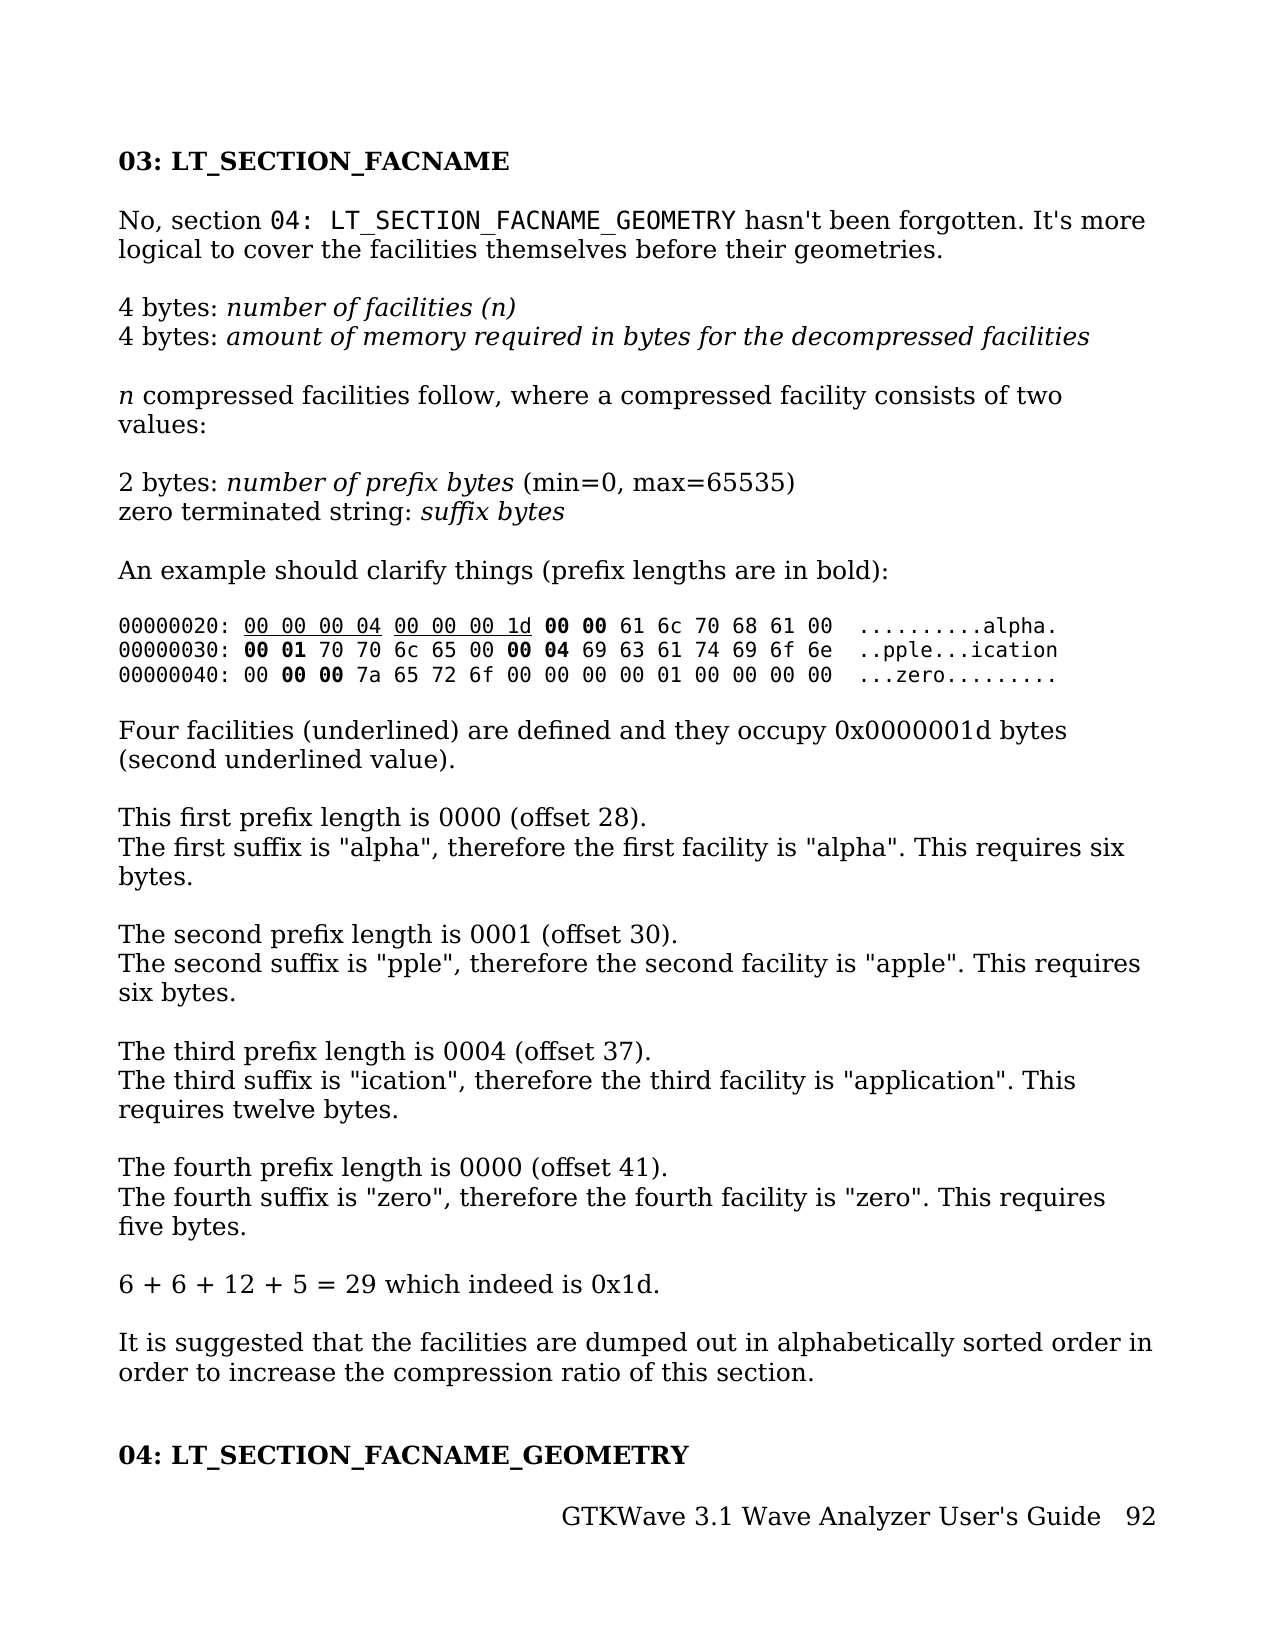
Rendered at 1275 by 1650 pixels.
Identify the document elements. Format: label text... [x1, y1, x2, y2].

text 04: LT_SECTION_FACNAME_GEOMETRY [118, 1441, 1157, 1471]
text 03: LT_SECTION_FACNAME No, section 04: LT_SECTION_FACNAME_GEOMETRY hasn't been forgotten. It's more logical to cover the facilities themselves before their geometries. 4 bytes: number of facilities (n) 4 bytes: amount of memory required in bytes for the decompressed facilities n compressed facilities follow, where a compressed facility consists of two values: 2 bytes: number of prefix bytes (min=0, max=65535) zero terminated string: suffix bytes An example should clarify things (prefix lengths are in bold): 00000020: 00 00 00 04 00 00 00 1d 00 00 61 6c 70 68 61 00 ..........alpha. 00000030: 00 01 70 70 6c 65 00 00 04 69 63 61 74 69 6f 6e ..pple...ication 00000040: 00 00 00 7a 65 72 6f 00 00 00 00 01 00 00 00 00 ...zero......... Four facilities (underlined) are defined and they occupy 0x0000001d bytes (second underlined value). This first prefix length is 0000 (offset 28). The first suffix is "alpha", therefore the first facility is "alpha". This requires six bytes. The second prefix length is 0001 (offset 30). The second suffix is "pple", therefore the second facility is "apple". This requires six bytes. The third prefix length is 0004 (offset 37). The third suffix is "ication", therefore the third facility is "application". This requires twelve bytes. The fourth prefix length is 0000 (offset 41). The fourth suffix is "zero", therefore the fourth facility is "zero". This requires five bytes. 6 + 6 + 12 + 5 = 29 which indeed is 0x1d. It is suggested that the facilities are dumped out in alphabetically sorted order in order to increase the compression ratio of this section. [118, 118, 1157, 1387]
